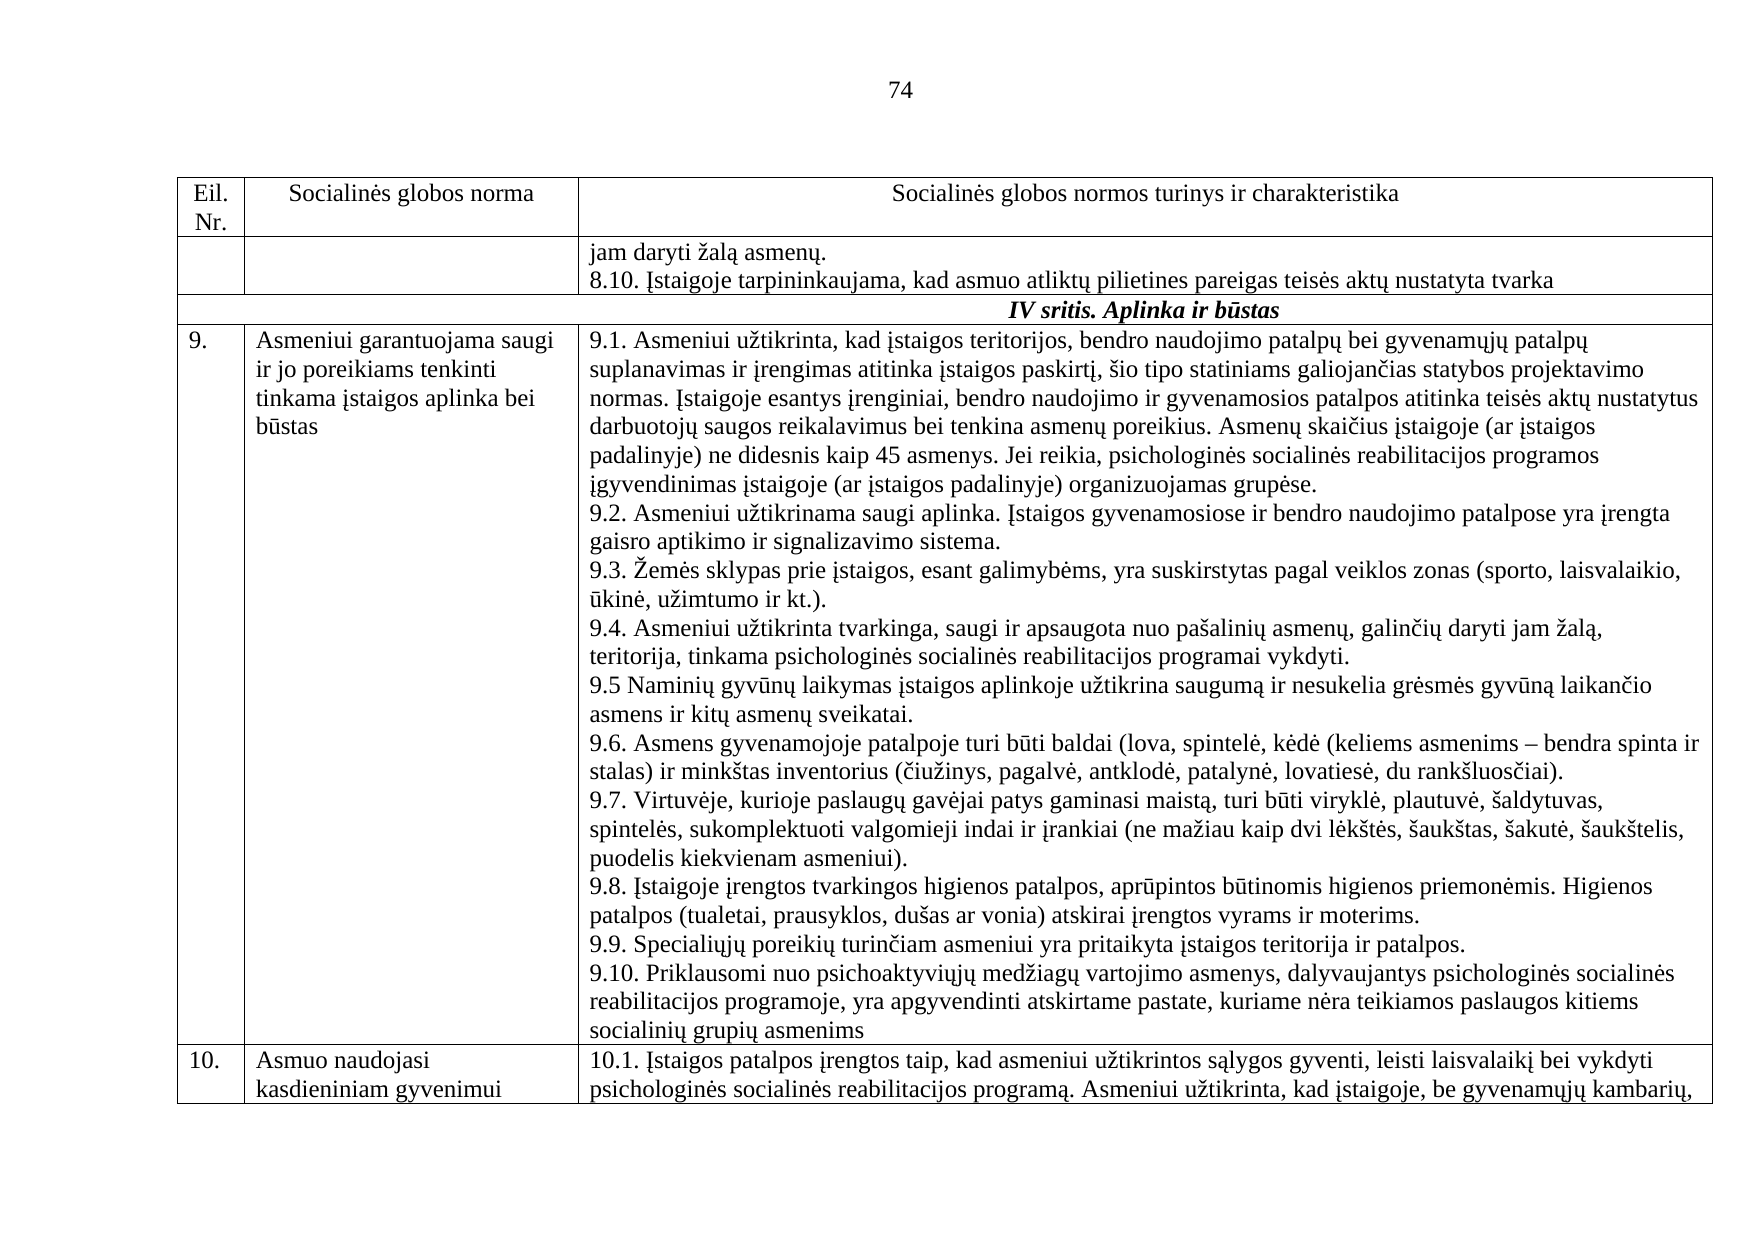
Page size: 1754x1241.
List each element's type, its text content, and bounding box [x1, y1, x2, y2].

table_cell [244, 295, 578, 324]
table_cell jam daryti žalą asmenų. 8.10. Įstaigoje tarpininkaujama, kad asmuo atliktų pilietines pareigas teisės aktų nustatyta tvarka [579, 237, 1712, 294]
table_cell 10.1. Įstaigos patalpos įrengtos taip, kad asmeniui užtikrintos sąlygos gyventi, leisti laisvalaikį bei vykdyti psichologinės socialinės reabilitacijos programą. Asmeniui užtikrinta, kad įstaigoje, be gyvenamųjų kambarių, [579, 1045, 1712, 1102]
table_cell [178, 237, 244, 294]
table_cell [245, 237, 578, 294]
table_cell Asmeniui garantuojama saugi ir jo poreikiams tenkinti tinkama įstaigos aplinka bei būstas [245, 325, 578, 1044]
table_cell IV sritis. Aplinka ir būstas [578, 295, 1712, 324]
table_header Socialinės globos normos turinys ir charakteristika [579, 178, 1712, 236]
table_cell [178, 295, 244, 324]
table_cell 10. [178, 1045, 244, 1102]
table_cell Asmuo naudojasi kasdieniniam gyvenimui [245, 1045, 578, 1102]
table_cell 9. [178, 325, 244, 1044]
table_header Socialinės globos norma [245, 178, 578, 236]
table_cell 9.1. Asmeniui užtikrinta, kad įstaigos teritorijos, bendro naudojimo patalpų bei gyvenamųjų patalpų suplanavimas ir įrengimas atitinka įstaigos paskirtį, šio tipo statiniams galiojančias statybos projektavimo normas. Įstaigoje esantys įrenginiai, bendro naudojimo ir gyvenamosios patalpos atitinka teisės aktų nustatytus darbuotojų saugos reikalavimus bei tenkina asmenų poreikius. Asmenų skaičius įstaigoje (ar įstaigos padalinyje) ne didesnis kaip 45 asmenys. Jei reikia, psichologinės socialinės reabilitacijos programos įgyvendinimas įstaigoje (ar įstaigos padalinyje) organizuojamas grupėse. 9.2. Asmeniui užtikrinama saugi aplinka. Įstaigos gyvenamosiose ir bendro naudojimo patalpose yra įrengta gaisro aptikimo ir signalizavimo sistema. 9.3. Žemės sklypas prie įstaigos, esant galimybėms, yra suskirstytas pagal veiklos zonas (sporto, laisvalaikio, ūkinė, užimtumo ir kt.). 9.4. Asmeniui užtikrinta tvarkinga, saugi ir apsaugota nuo pašalinių asmenų, galinčių daryti jam žalą, teritorija, tinkama psichologinės socialinės reabilitacijos programai vykdyti. 9.5 Naminių gyvūnų laikymas įstaigos aplinkoje užtikrina saugumą ir nesukelia grėsmės gyvūną laikančio asmens ir kitų asmenų sveikatai. 9.6. Asmens gyvenamojoje patalpoje turi būti baldai (lova, spintelė, kėdė (keliems asmenims – bendra spinta ir stalas) ir minkštas inventorius (čiužinys, pagalvė, antklodė, patalynė, lovatiesė, du rankšluosčiai). 9.7. Virtuvėje, kurioje paslaugų gavėjai patys gaminasi maistą, turi būti viryklė, plautuvė, šaldytuvas, spintelės, sukomplektuoti valgomieji indai ir įrankiai (ne mažiau kaip dvi lėkštės, šaukštas, šakutė, šaukštelis, puodelis kiekvienam asmeniui). 9.8. Įstaigoje įrengtos tvarkingos higienos patalpos, aprūpintos būtinomis higienos priemonėmis. Higienos patalpos (tualetai, prausyklos, dušas ar vonia) atskirai įrengtos vyrams ir moterims. 9.9. Specialiųjų poreikių turinčiam asmeniui yra pritaikyta įstaigos teritorija ir patalpos. 9.10. Priklausomi nuo psichoaktyviųjų medžiagų vartojimo asmenys, dalyvaujantys psichologinės socialinės reabilitacijos programoje, yra apgyvendinti atskirtame pastate, kuriame nėra teikiamos paslaugos kitiems socialinių grupių asmenims [579, 325, 1712, 1044]
table_header Eil. Nr. [178, 178, 244, 236]
